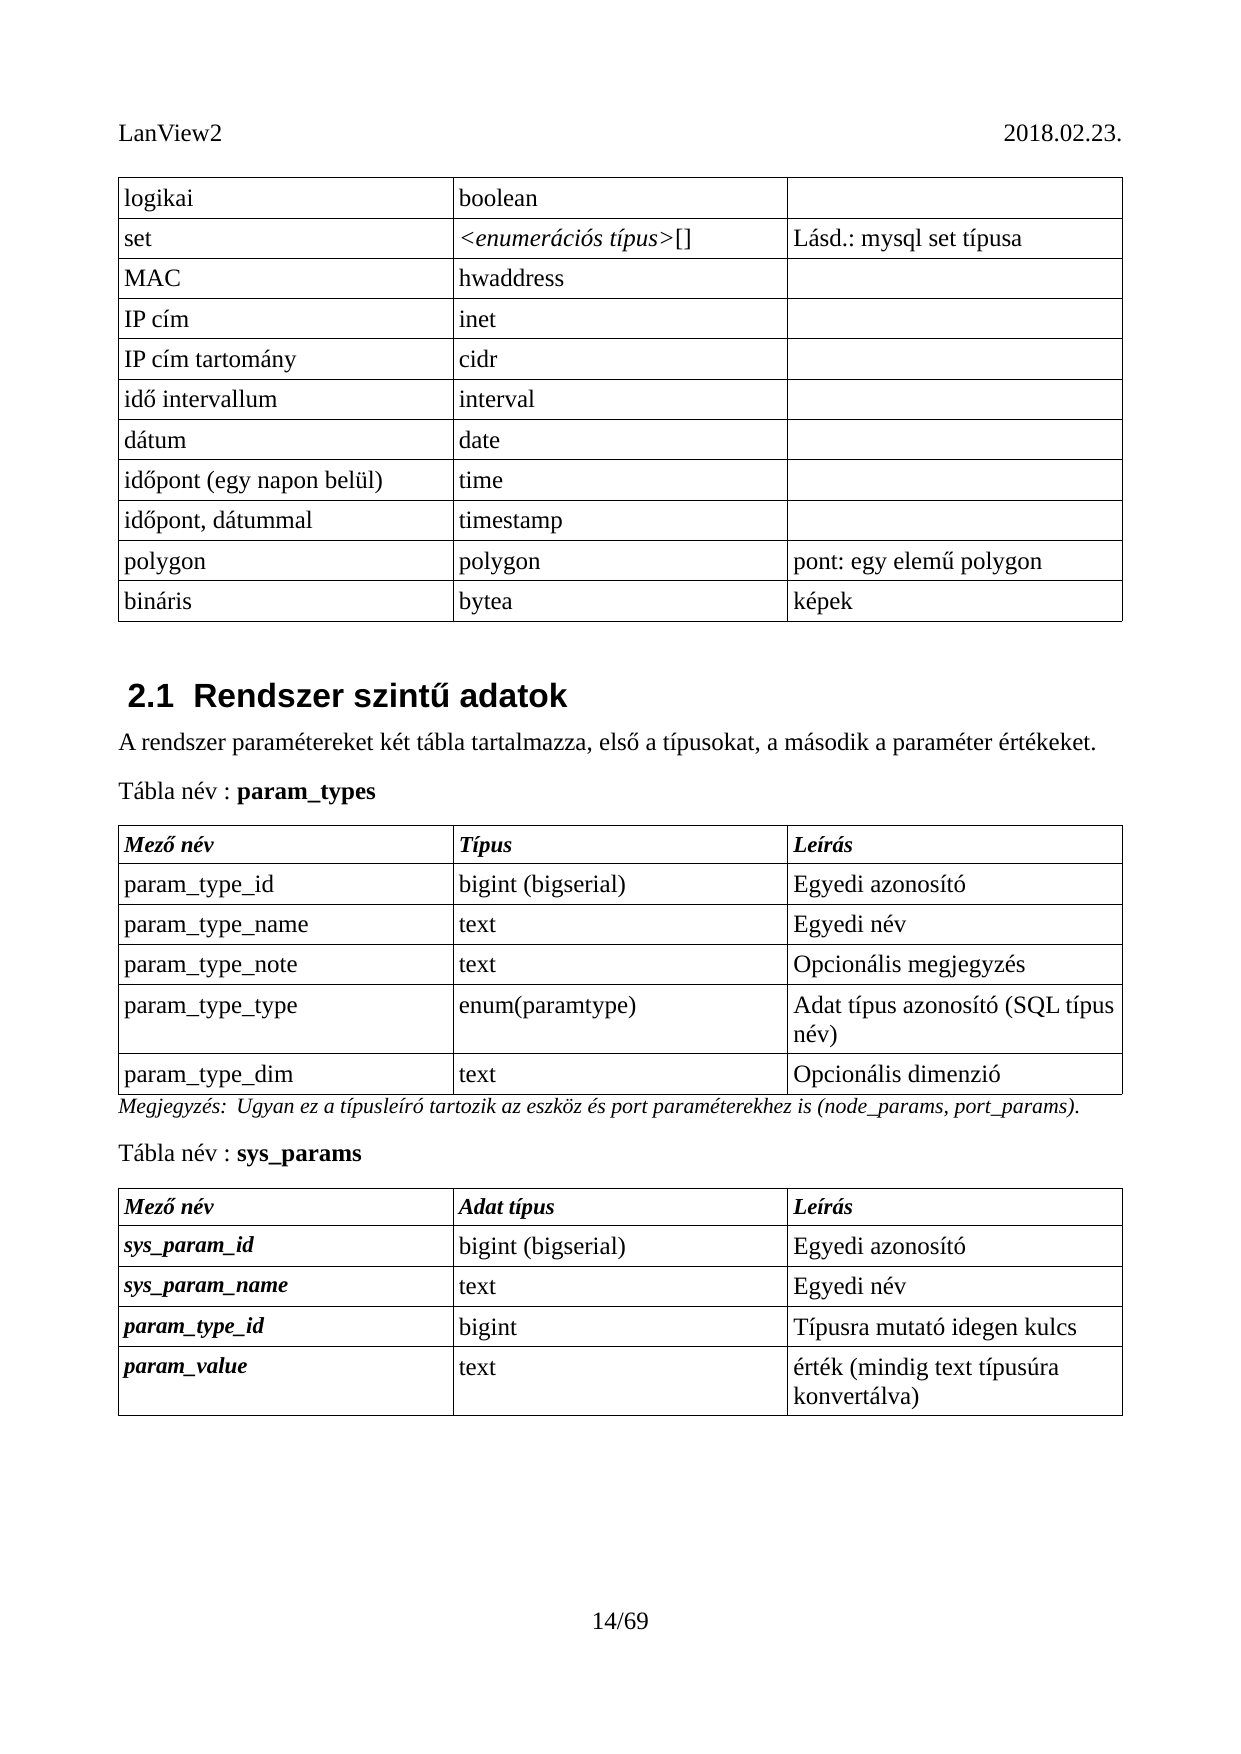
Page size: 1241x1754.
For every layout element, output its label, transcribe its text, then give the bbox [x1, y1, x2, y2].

table_cell sys_param_name [119, 1267, 453, 1306]
table_cell cidr [454, 339, 787, 379]
table_cell bináris [119, 581, 453, 621]
table_cell enum(paramtype) [454, 985, 787, 1053]
table_cell [788, 299, 1122, 338]
table_cell param_type_type [119, 985, 453, 1053]
table_header Leírás [788, 1189, 1122, 1225]
table_cell date [454, 420, 787, 459]
table_cell text [454, 1054, 787, 1093]
table_header Adat típus [454, 1189, 787, 1225]
table_cell Lásd.: mysql set típusa [788, 219, 1122, 258]
table_cell dátum [119, 420, 453, 459]
table_header Mező név [119, 1189, 453, 1225]
table_cell Opcionális dimenzió [788, 1054, 1122, 1093]
table_cell bigint (bigserial) [454, 864, 787, 903]
table_cell param_type_note [119, 945, 453, 984]
table_cell Egyedi azonosító [788, 864, 1122, 903]
table_cell időpont (egy napon belül) [119, 460, 453, 499]
table_cell text [454, 945, 787, 984]
table_cell text [454, 1347, 787, 1415]
text Tábla név : param_types [118, 776, 1122, 805]
table_cell Adat típus azonosító (SQL típus név) [788, 985, 1122, 1053]
table_cell bigint [454, 1307, 787, 1346]
table_header Leírás [788, 826, 1122, 863]
table_cell IP cím [119, 299, 453, 338]
table_cell Opcionális megjegyzés [788, 945, 1122, 984]
table_header Típus [454, 826, 787, 863]
table_cell Egyedi név [788, 905, 1122, 944]
table_cell Típusra mutató idegen kulcs [788, 1307, 1122, 1346]
table_cell MAC [119, 259, 453, 298]
table_cell <enumerációs típus>[] [454, 219, 787, 258]
table_cell polygon [119, 541, 453, 580]
table_cell param_type_id [119, 1307, 453, 1346]
table_cell Egyedi név [788, 1267, 1122, 1306]
table_cell time [454, 460, 787, 499]
table_cell polygon [454, 541, 787, 580]
table_cell IP cím tartomány [119, 339, 453, 379]
table_cell param_value [119, 1347, 453, 1415]
text Megjegyzés: Ugyan ez a típusleíró tartozik az eszköz és port paraméterekhez is (node_params, port_params). [118, 1095, 1122, 1119]
table_cell interval [454, 380, 787, 419]
table_cell text [454, 1267, 787, 1306]
table_cell képek [788, 581, 1122, 621]
table_cell bytea [454, 581, 787, 621]
table_cell param_type_name [119, 905, 453, 944]
table_cell boolean [454, 178, 787, 217]
table_cell [788, 259, 1122, 298]
text Tábla név : sys_params [118, 1138, 1122, 1167]
text A rendszer paramétereket két tábla tartalmazza, első a típusokat, a második a paraméter értékeket. [118, 727, 1122, 756]
table_cell sys_param_id [119, 1226, 453, 1266]
table_cell [788, 420, 1122, 459]
subtitle Rendszer szintű adatok [118, 676, 1122, 714]
table_cell bigint (bigserial) [454, 1226, 787, 1266]
table_cell logikai [119, 178, 453, 217]
table_cell hwaddress [454, 259, 787, 298]
table_header Mező név [119, 826, 453, 863]
table_cell [788, 460, 1122, 499]
table_cell param_type_id [119, 864, 453, 903]
table_cell [788, 380, 1122, 419]
table_cell idő intervallum [119, 380, 453, 419]
table_cell timestamp [454, 501, 787, 540]
table_cell érték (mindig text típusúra konvertálva) [788, 1347, 1122, 1415]
table_cell param_type_dim [119, 1054, 453, 1093]
table_cell időpont, dátummal [119, 501, 453, 540]
table_cell [788, 339, 1122, 379]
table_cell [788, 178, 1122, 217]
table_cell Egyedi azonosító [788, 1226, 1122, 1266]
table_cell [788, 501, 1122, 540]
table_cell text [454, 905, 787, 944]
table_cell inet [454, 299, 787, 338]
table_cell pont: egy elemű polygon [788, 541, 1122, 580]
table_cell set [119, 219, 453, 258]
